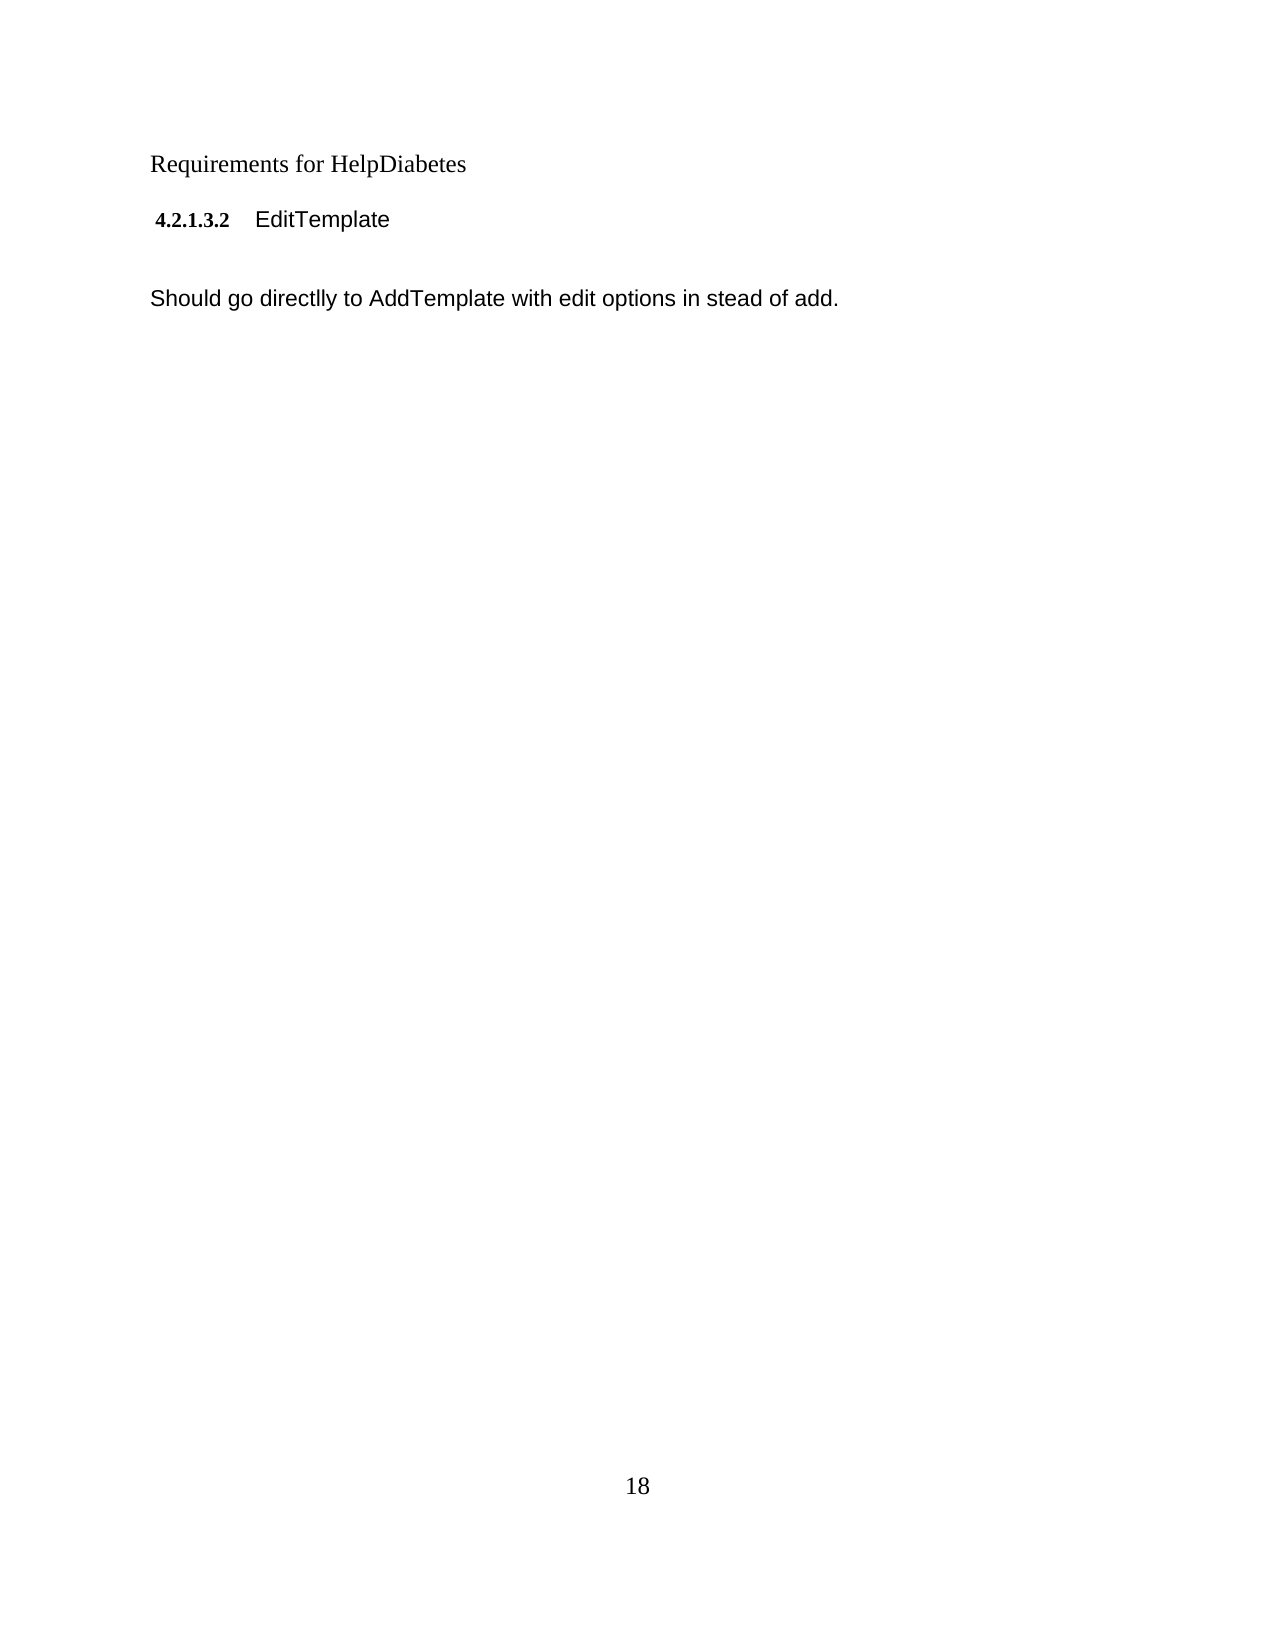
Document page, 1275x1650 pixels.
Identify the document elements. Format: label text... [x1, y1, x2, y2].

subtitle EditTemplate [150, 207, 1125, 233]
text Should go directlly to AddTemplate with edit options in stead of add. [150, 286, 1125, 311]
